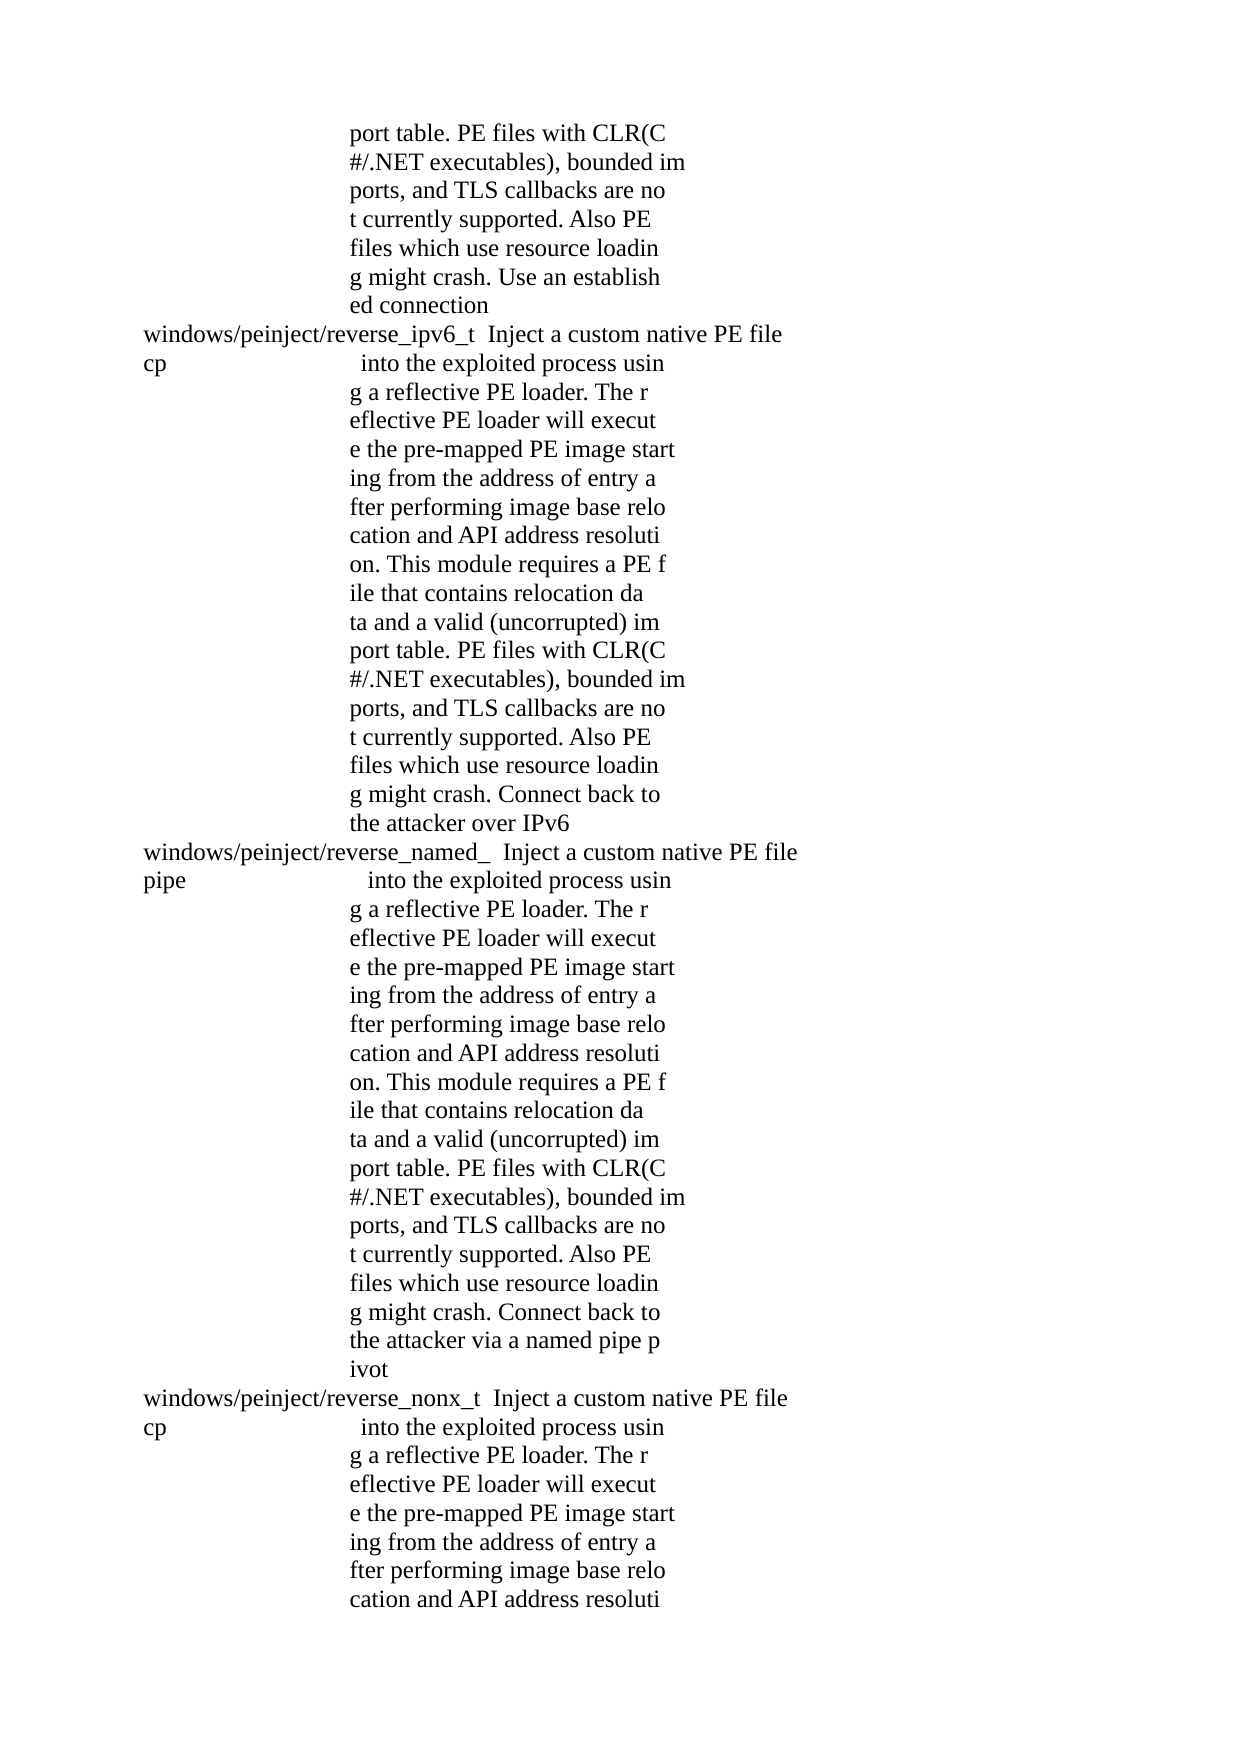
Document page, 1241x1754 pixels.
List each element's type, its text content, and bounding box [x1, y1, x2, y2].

text eflective PE loader will execut [118, 923, 1122, 952]
text t currently supported. Also PE [118, 722, 1122, 751]
text g might crash. Connect back to [118, 1297, 1122, 1326]
text e the pre-mapped PE image start [118, 952, 1122, 981]
text ta and a valid (uncorrupted) im [118, 1124, 1122, 1153]
text g a reflective PE loader. The r [118, 1441, 1122, 1469]
text ile that contains relocation da [118, 578, 1122, 607]
text windows/peinject/reverse_nonx_t Inject a custom native PE file [118, 1383, 1122, 1412]
text ports, and TLS callbacks are no [118, 176, 1122, 204]
text t currently supported. Also PE [118, 204, 1122, 233]
text cation and API address resoluti [118, 521, 1122, 549]
text e the pre-mapped PE image start [118, 434, 1122, 463]
text ing from the address of entry a [118, 1527, 1122, 1556]
text ile that contains relocation da [118, 1096, 1122, 1124]
text pipe into the exploited process usin [118, 866, 1122, 894]
text port table. PE files with CLR(C [118, 118, 1122, 147]
text eflective PE loader will execut [118, 1469, 1122, 1498]
text ed connection [118, 291, 1122, 319]
text cp into the exploited process usin [118, 1412, 1122, 1441]
text g might crash. Use an establish [118, 262, 1122, 291]
text files which use resource loadin [118, 751, 1122, 779]
text #/.NET executables), bounded im [118, 147, 1122, 176]
text #/.NET executables), bounded im [118, 1182, 1122, 1211]
text g might crash. Connect back to [118, 779, 1122, 808]
text ing from the address of entry a [118, 463, 1122, 492]
text cation and API address resoluti [118, 1038, 1122, 1067]
text files which use resource loadin [118, 1268, 1122, 1297]
text port table. PE files with CLR(C [118, 1153, 1122, 1182]
text fter performing image base relo [118, 492, 1122, 521]
text fter performing image base relo [118, 1009, 1122, 1038]
text g a reflective PE loader. The r [118, 377, 1122, 406]
text on. This module requires a PE f [118, 1067, 1122, 1096]
text the attacker over IPv6 [118, 808, 1122, 837]
text ivot [118, 1354, 1122, 1383]
text files which use resource loadin [118, 233, 1122, 262]
text cation and API address resoluti [118, 1584, 1122, 1613]
text ta and a valid (uncorrupted) im [118, 607, 1122, 636]
text ports, and TLS callbacks are no [118, 693, 1122, 722]
text ports, and TLS callbacks are no [118, 1211, 1122, 1239]
text eflective PE loader will execut [118, 406, 1122, 434]
text the attacker via a named pipe p [118, 1326, 1122, 1354]
text cp into the exploited process usin [118, 348, 1122, 377]
text ing from the address of entry a [118, 981, 1122, 1009]
text on. This module requires a PE f [118, 549, 1122, 578]
text port table. PE files with CLR(C [118, 636, 1122, 664]
text windows/peinject/reverse_named_ Inject a custom native PE file [118, 837, 1122, 866]
text windows/peinject/reverse_ipv6_t Inject a custom native PE file [118, 319, 1122, 348]
text #/.NET executables), bounded im [118, 664, 1122, 693]
text e the pre-mapped PE image start [118, 1498, 1122, 1527]
text fter performing image base relo [118, 1556, 1122, 1584]
text t currently supported. Also PE [118, 1239, 1122, 1268]
text g a reflective PE loader. The r [118, 894, 1122, 923]
